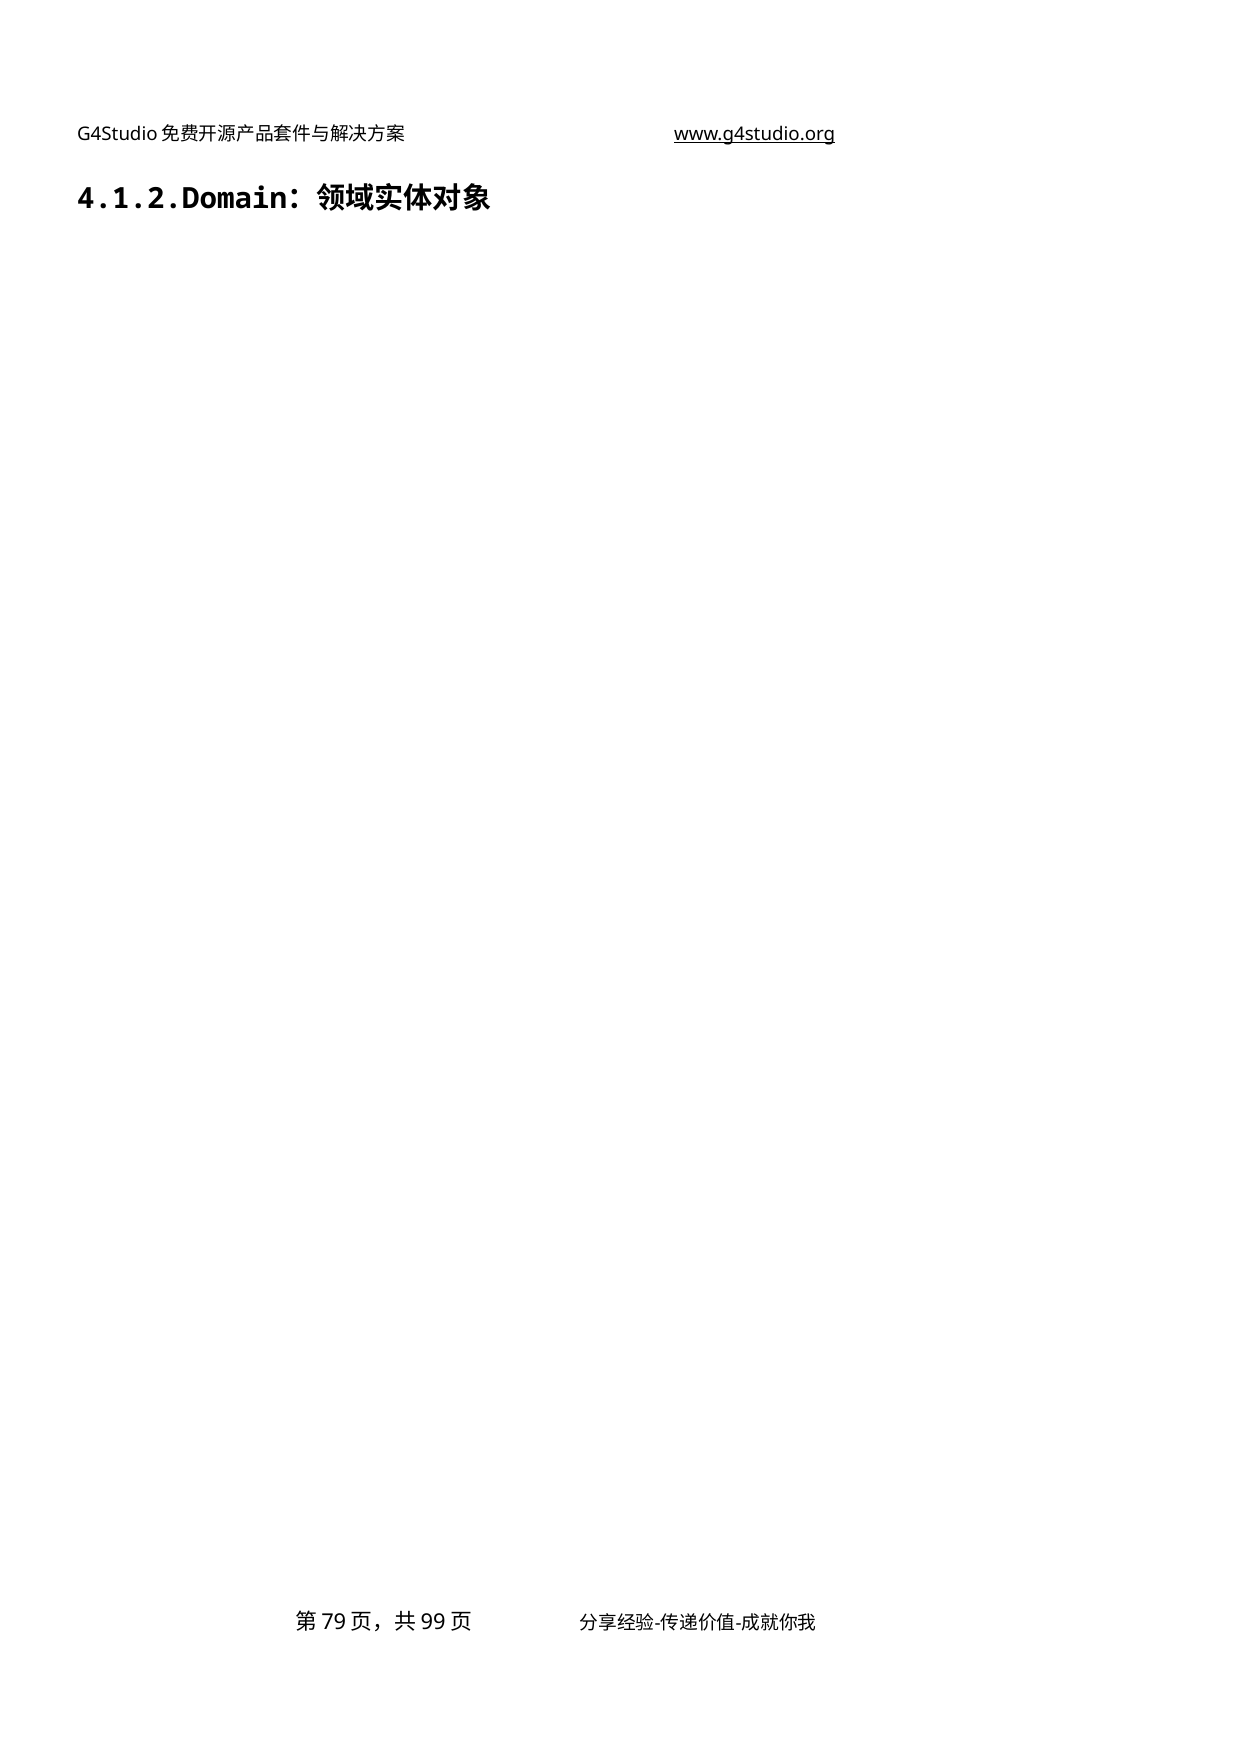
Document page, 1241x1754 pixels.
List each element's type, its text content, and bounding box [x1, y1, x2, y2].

subtitle 4.1.2.Domain：领域实体对象 [77, 175, 1163, 217]
